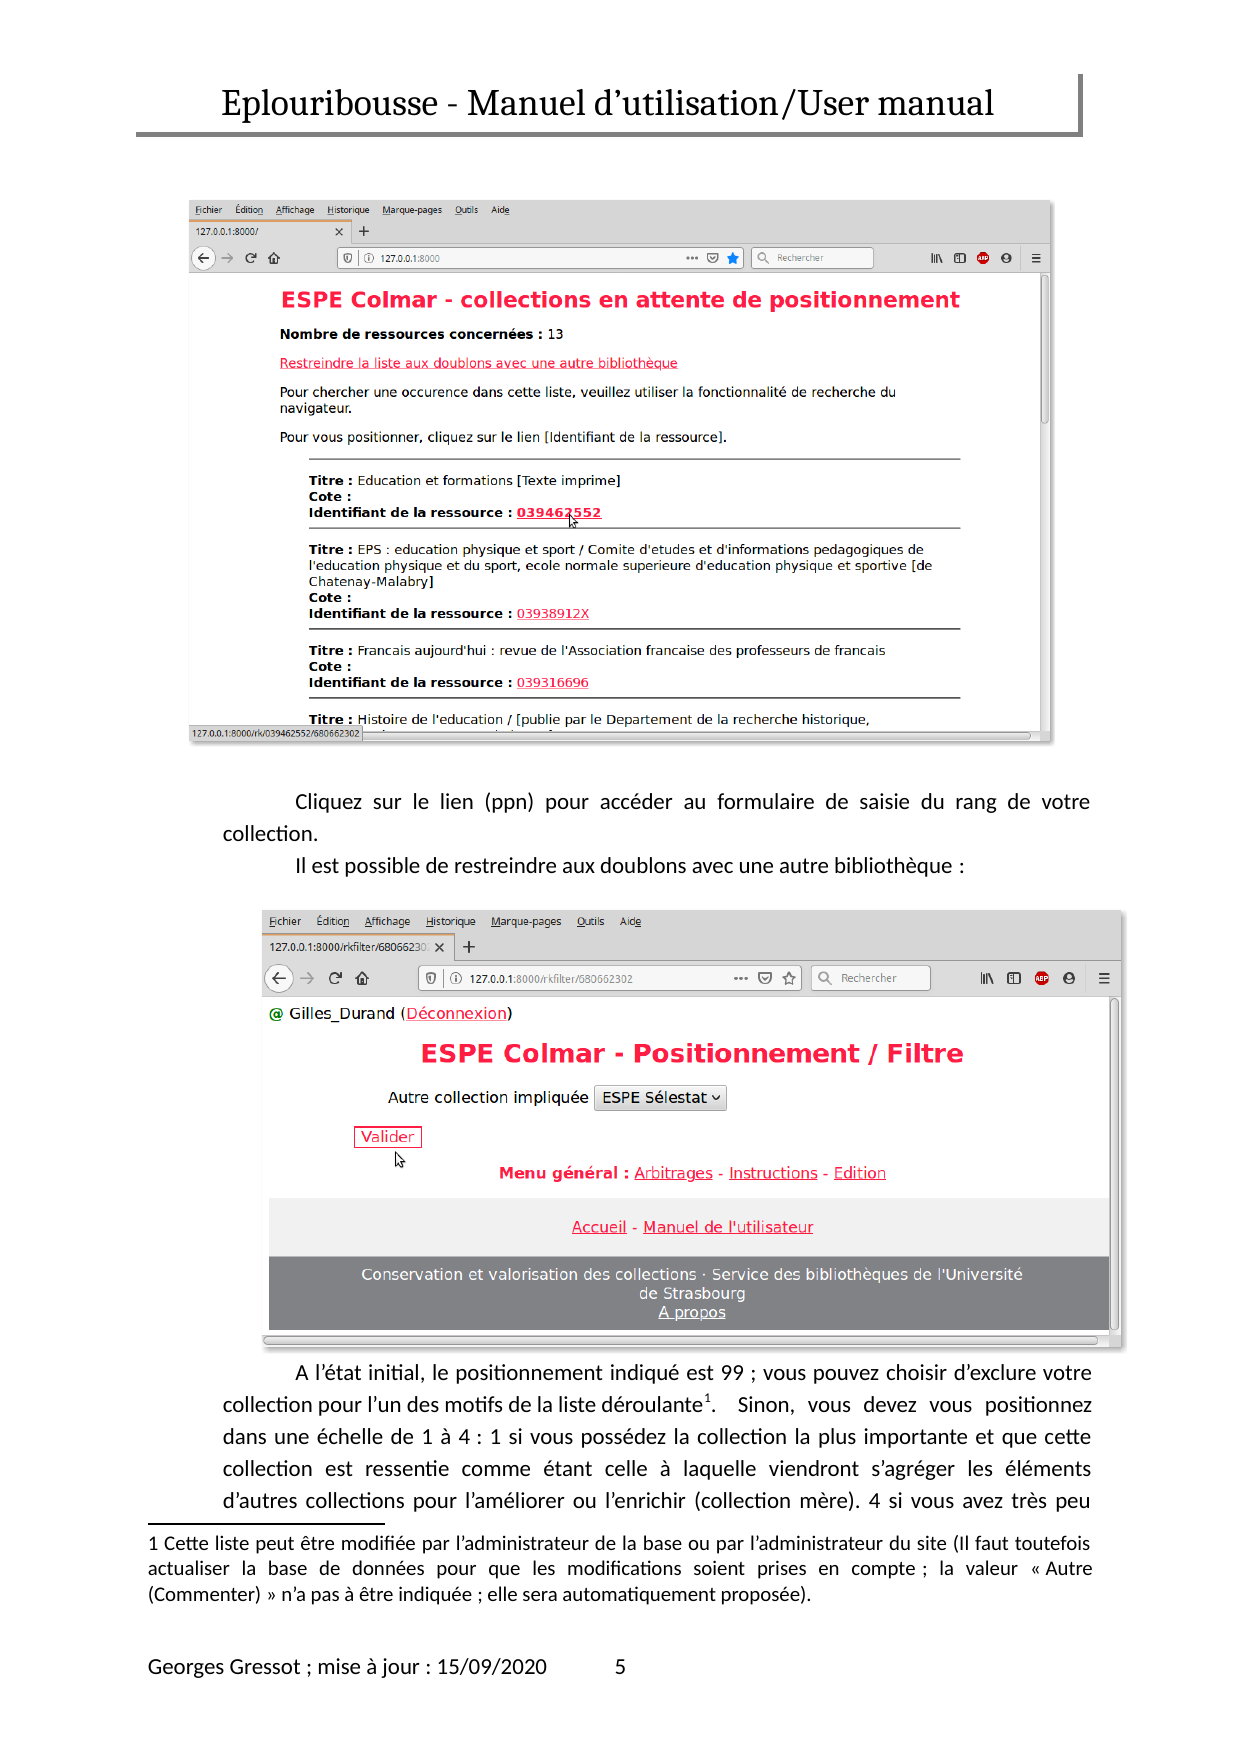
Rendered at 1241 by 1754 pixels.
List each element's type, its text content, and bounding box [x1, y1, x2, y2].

list A l’état initial, le positionnement indiqué est 99 ; vous pouvez choisir d’exclure votre collection pour l’un des motifs de la liste déroulante. Sinon, vous devez vous positionnez dans une échelle de 1 à 4 : 1 si vous possédez la collection la plus importante et que cette collection est ressentie comme étant celle à laquelle viendront s’agréger les éléments d’autres collections pour l’améliorer ou l’enrichir (collection mère). 4 si vous avez très peu [223, 1354, 1093, 1515]
picture [257, 905, 1128, 1354]
list Cliquez sur le lien (ppn) pour accéder au formulaire de saisie du rang de votre collection. [223, 787, 1093, 847]
text Cette liste peut être modifiée par l’administrateur de la base ou par l’administrateur du site (Il faut toutefois actualiser la base de données pour que les modifications soient prises en compte ; la valeur « Autre (Commenter) » n’a pas à être indiquée ; elle sera automatiquement proposée). [148, 1530, 1093, 1606]
list Il est possible de restreindre aux doublons avec une autre bibliothèque : [223, 851, 1093, 879]
picture [185, 196, 1055, 747]
